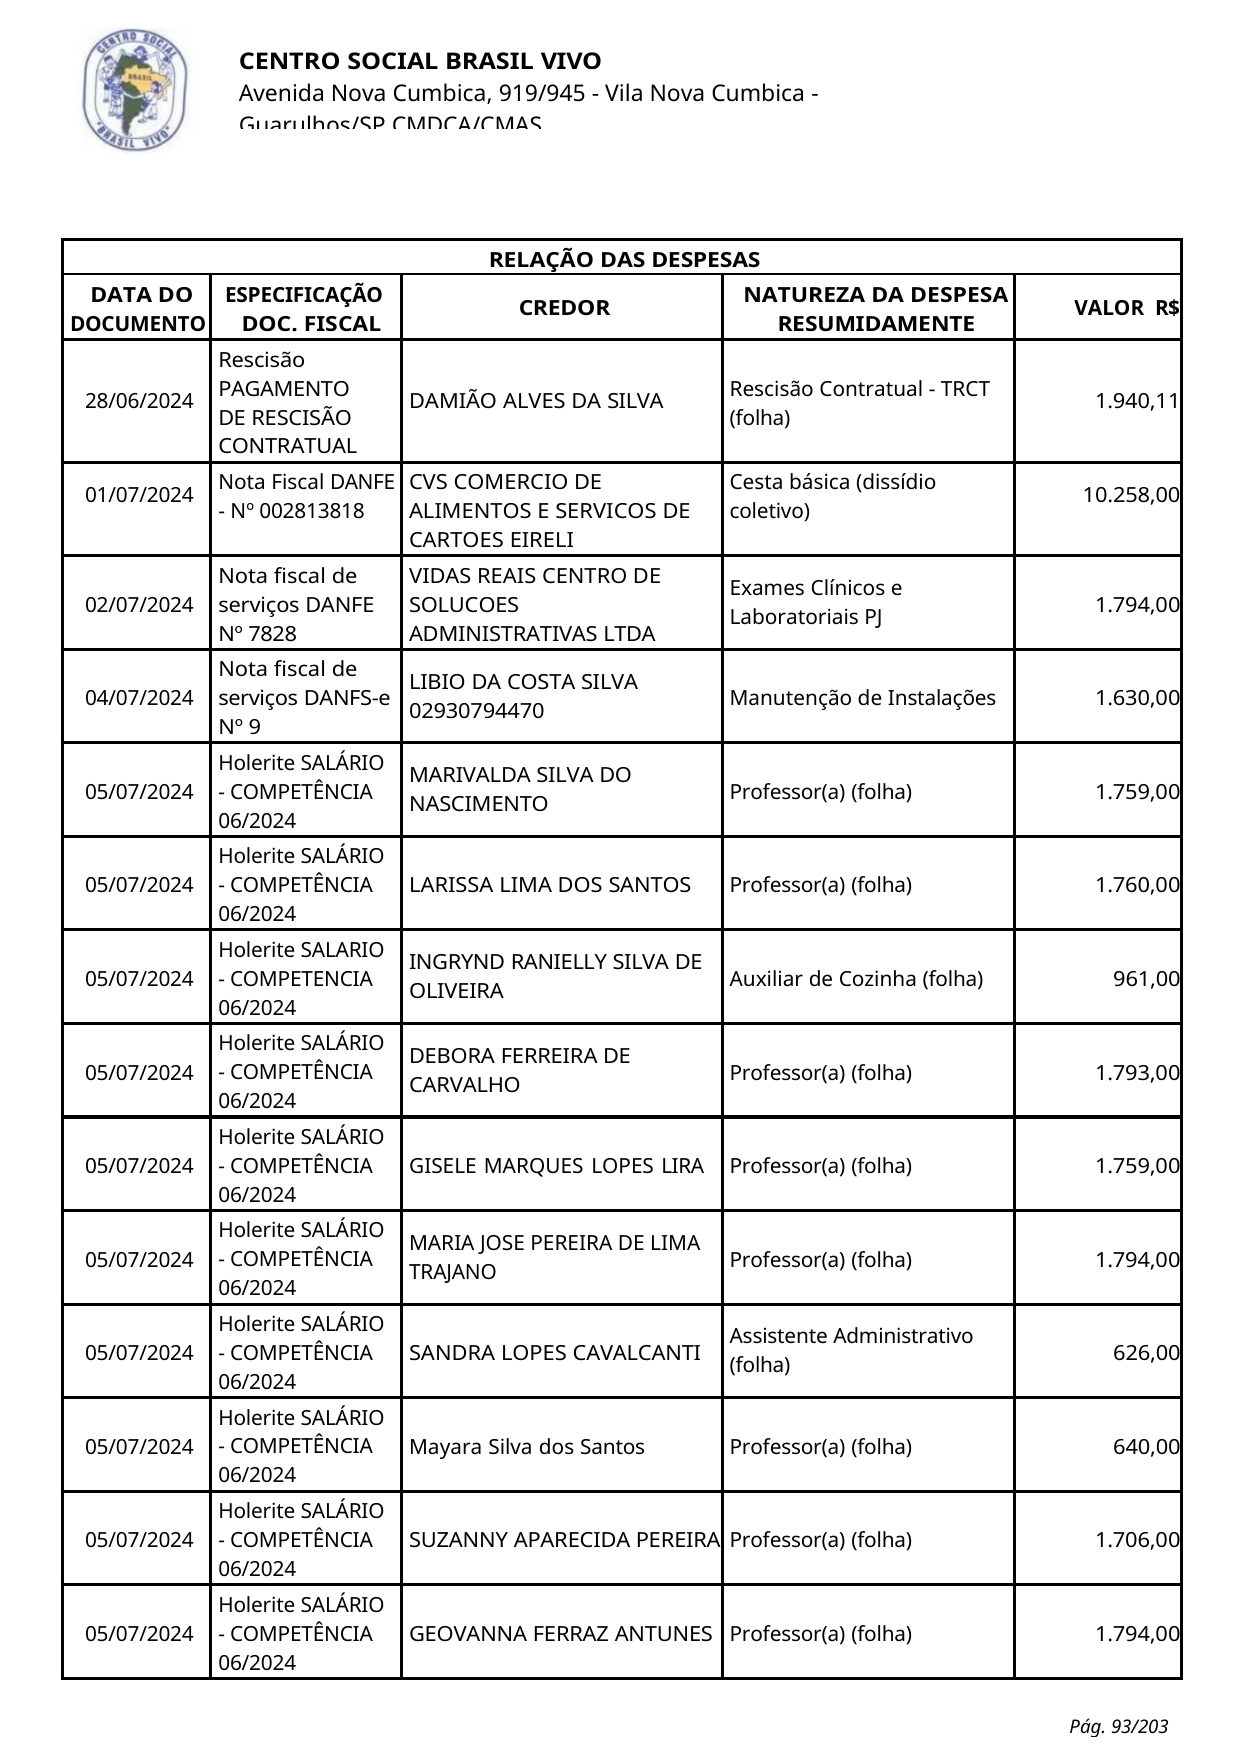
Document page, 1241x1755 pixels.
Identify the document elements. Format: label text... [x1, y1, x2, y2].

table_cell LIBIO DA COSTA SILVA 02930794470 [403, 651, 721, 741]
table_cell 1.759,00 [1016, 744, 1180, 835]
table_cell 05/07/2024 [64, 838, 209, 928]
table_cell 05/07/2024 [64, 1493, 209, 1583]
table_cell Rescisão PAGAMENTO DE RESCISÃO CONTRATUAL [212, 341, 400, 461]
table_cell 28/06/2024 [64, 341, 209, 461]
table_cell 02/07/2024 [64, 557, 209, 648]
table_cell DEBORA FERREIRA DE CARVALHO [403, 1025, 721, 1115]
table_cell Holerite SALÁRIO - COMPETÊNCIA 06/2024 [212, 1493, 400, 1583]
table_cell MARIVALDA SILVA DO NASCIMENTO [403, 744, 721, 835]
table_cell 1.794,00 [1016, 1212, 1180, 1302]
table_cell Mayara Silva dos Santos [403, 1399, 721, 1489]
table_cell 05/07/2024 [64, 1025, 209, 1115]
table_cell VIDAS REAIS CENTRO DE SOLUCOES ADMINISTRATIVAS LTDA [403, 557, 721, 648]
table_cell Professor(a) (folha) [724, 838, 1013, 928]
table_cell SUZANNY APARECIDA PEREIRA [403, 1493, 721, 1583]
table_cell 1.793,00 [1016, 1025, 1180, 1115]
table_cell 05/07/2024 [64, 1586, 209, 1677]
table_cell ESPECIFICAÇÃO DOC. FISCAL [212, 275, 400, 338]
table_cell 01/07/2024 [64, 464, 209, 554]
table_cell 05/07/2024 [64, 1399, 209, 1489]
table_cell Holerite SALÁRIO - COMPETÊNCIA 06/2024 [212, 1119, 400, 1209]
table_cell 05/07/2024 [64, 1119, 209, 1209]
table_cell Holerite SALÁRIO - COMPETÊNCIA 06/2024 [212, 744, 400, 835]
table_cell GISELE MARQUES LOPES LIRA [403, 1119, 721, 1209]
table_cell Professor(a) (folha) [724, 1586, 1013, 1677]
table_cell 1.630,00 [1016, 651, 1180, 741]
table_cell Auxiliar de Cozinha (folha) [724, 931, 1013, 1022]
table_cell CVS COMERCIO DE ALIMENTOS E SERVICOS DE CARTOES EIRELI [403, 464, 721, 554]
table_cell SANDRA LOPES CAVALCANTI [403, 1306, 721, 1396]
table_cell 05/07/2024 [64, 1306, 209, 1396]
table_cell 1.706,00 [1016, 1493, 1180, 1583]
table_cell GEOVANNA FERRAZ ANTUNES [403, 1586, 721, 1677]
table_cell Exames Clínicos e Laboratoriais PJ [724, 557, 1013, 648]
table_cell Holerite SALÁRIO - COMPETÊNCIA 06/2024 [212, 1306, 400, 1396]
table_cell DATA DO DOCUMENTO [64, 275, 209, 338]
table_cell Assistente Administrativo (folha) [724, 1306, 1013, 1396]
table_cell Professor(a) (folha) [724, 1119, 1013, 1209]
table_cell Holerite SALARIO - COMPETENCIA 06/2024 [212, 931, 400, 1022]
table_cell Professor(a) (folha) [724, 1493, 1013, 1583]
table_cell Professor(a) (folha) [724, 1399, 1013, 1489]
table_header RELAÇÃO DAS DESPESAS [64, 241, 1180, 273]
table_cell 1.794,00 [1016, 1586, 1180, 1677]
table_cell 10.258,00 [1016, 464, 1180, 554]
table_cell Nota fiscal de serviços DANFE Nº 7828 [212, 557, 400, 648]
table_cell Rescisão Contratual - TRCT (folha) [724, 341, 1013, 461]
table_cell 1.794,00 [1016, 557, 1180, 648]
table_cell Professor(a) (folha) [724, 1212, 1013, 1302]
table_cell LARISSA LIMA DOS SANTOS [403, 838, 721, 928]
table_cell Cesta básica (dissídio coletivo) [724, 464, 1013, 554]
table_cell Holerite SALÁRIO - COMPETÊNCIA 06/2024 [212, 1212, 400, 1302]
table_cell Holerite SALÁRIO - COMPETÊNCIA 06/2024 [212, 1586, 400, 1677]
table_cell Holerite SALÁRIO - COMPETÊNCIA 06/2024 [212, 1399, 400, 1489]
table_cell 1.760,00 [1016, 838, 1180, 928]
table_cell 640,00 [1016, 1399, 1180, 1489]
table_cell 05/07/2024 [64, 931, 209, 1022]
table_cell VALOR R$ [1016, 275, 1180, 338]
table_cell 1.759,00 [1016, 1119, 1180, 1209]
table_cell INGRYND RANIELLY SILVA DE OLIVEIRA [403, 931, 721, 1022]
table_cell CREDOR [403, 275, 721, 338]
table_cell Professor(a) (folha) [724, 744, 1013, 835]
table_cell 05/07/2024 [64, 744, 209, 835]
table_cell NATUREZA DA DESPESA RESUMIDAMENTE [724, 275, 1013, 338]
table_cell Nota Fiscal DANFE - Nº 002813818 [212, 464, 400, 554]
table_cell 05/07/2024 [64, 1212, 209, 1302]
table_cell Holerite SALÁRIO - COMPETÊNCIA 06/2024 [212, 838, 400, 928]
table_cell DAMIÃO ALVES DA SILVA [403, 341, 721, 461]
table_cell 961,00 [1016, 931, 1180, 1022]
table_cell 1.940,11 [1016, 341, 1180, 461]
table_cell Holerite SALÁRIO - COMPETÊNCIA 06/2024 [212, 1025, 400, 1115]
table_cell Manutenção de Instalações [724, 651, 1013, 741]
table_cell 626,00 [1016, 1306, 1180, 1396]
table_cell MARIA JOSE PEREIRA DE LIMA TRAJANO [403, 1212, 721, 1302]
table_cell Professor(a) (folha) [724, 1025, 1013, 1115]
table_cell 04/07/2024 [64, 651, 209, 741]
table_cell Nota fiscal de serviços DANFS-e Nº 9 [212, 651, 400, 741]
